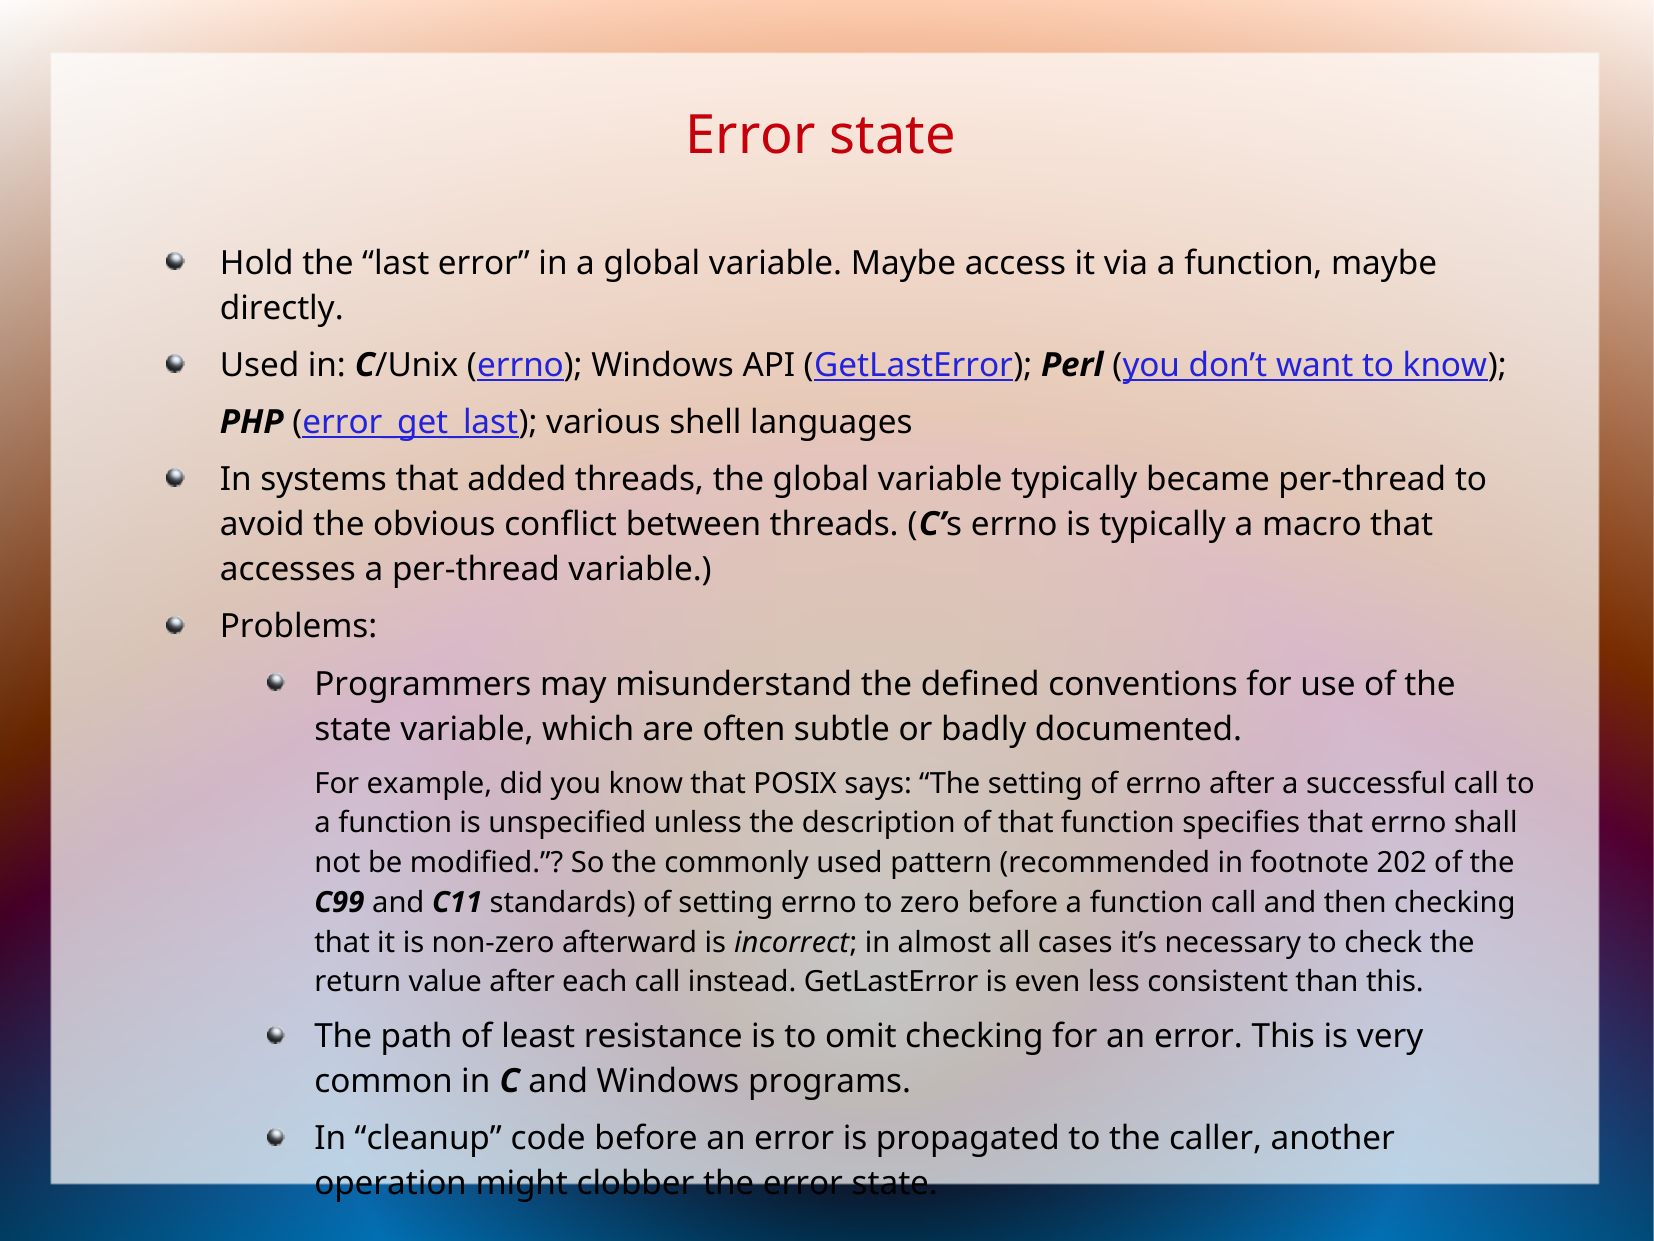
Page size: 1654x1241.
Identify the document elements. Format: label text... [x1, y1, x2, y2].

picture [0, 0, 1654, 1241]
list Hold the “last error” in a global variable. Maybe access it via a function, maybe directly. Used in: C/Unix (errno); Windows API (GetLastError); Perl (you don’t want to know); PHP (error_get_last); various shell languages In systems that added threads, the global variable typically became per-thread to avoid the obvious conflict between threads. (C’s errno is typically a macro that accesses a per-thread variable.) Problems: Programmers may misunderstand the defined conventions for use of the state variable, which are often subtle or badly documented. For example, did you know that POSIX says: “The setting of errno after a successful call to a function is unspecified unless the description of that function specifies that errno shall not be modified.”? So the commonly used pattern (recommended in footnote 202 of the C99 and C11 standards) of setting errno to zero before a function call and then checking that it is non-zero afterward is incorrect; in almost all cases it’s necessary to check the return value after each call instead. GetLastError is even less consistent than this. The path of least resistance is to omit checking for an error. This is very common in C and Windows programs. In “cleanup” code before an error is propagated to the caller, another operation might clobber the error state. [149, 238, 1537, 1070]
title Error state [76, 59, 1565, 207]
